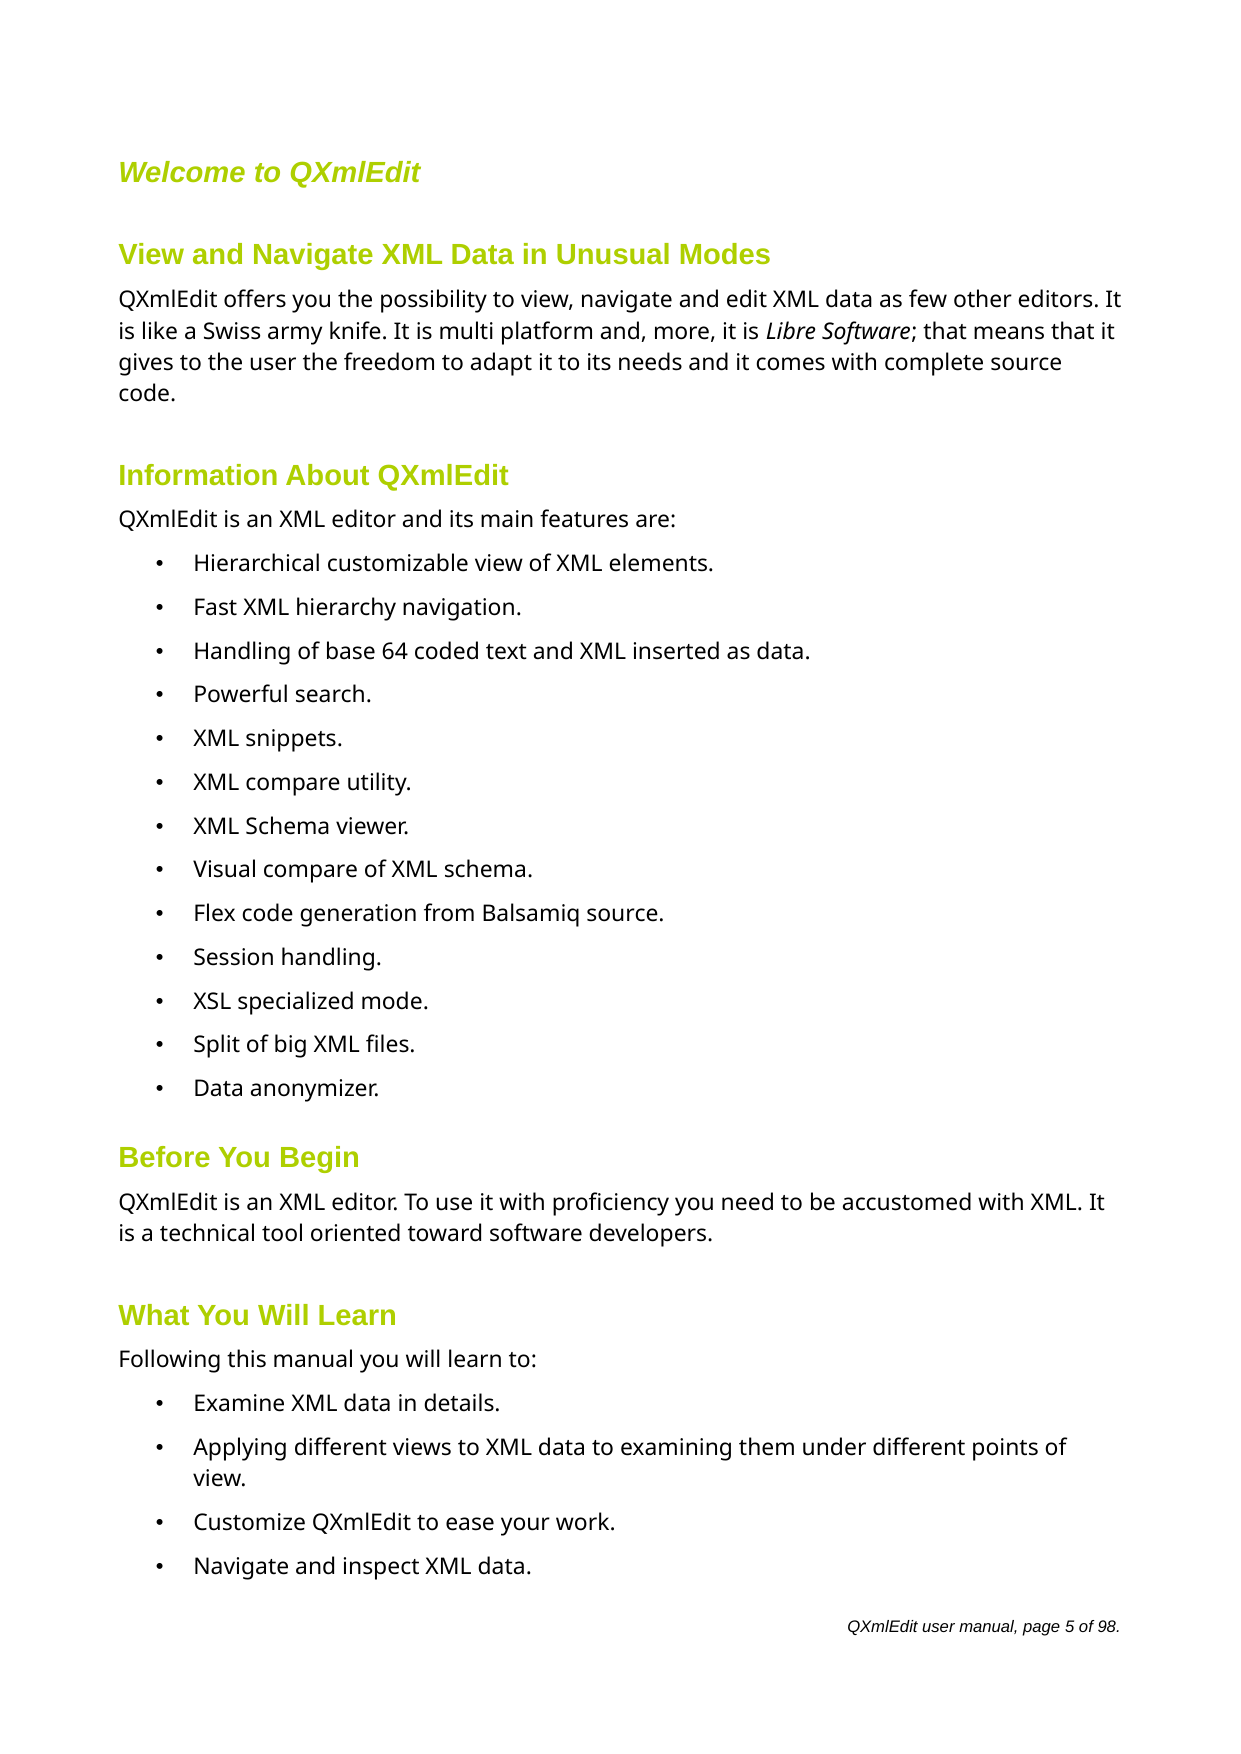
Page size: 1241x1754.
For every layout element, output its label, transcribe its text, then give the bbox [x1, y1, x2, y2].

list Session handling. [156, 941, 1122, 972]
list Applying different views to XML data to examining them under different points of view. [156, 1431, 1122, 1493]
text QXmlEdit is an XML editor and its main features are: [118, 503, 1122, 535]
subtitle Before You Begin [118, 1140, 1122, 1173]
list Visual compare of XML schema. [156, 853, 1122, 885]
list XML compare utility. [156, 766, 1122, 797]
list Data anonymizer. [156, 1072, 1122, 1103]
subtitle What You Will Learn [118, 1297, 1122, 1331]
list Flex code generation from Balsamiq source. [156, 897, 1122, 928]
subtitle Welcome to QXmlEdit [118, 155, 1122, 188]
list Fast XML hierarchy navigation. [156, 591, 1122, 622]
list Customize QXmlEdit to ease your work. [156, 1506, 1122, 1537]
list Navigate and inspect XML data. [156, 1550, 1122, 1581]
list Examine XML data in details. [156, 1387, 1122, 1418]
list Split of big XML files. [156, 1028, 1122, 1059]
text QXmlEdit is an XML editor. To use it with proficiency you need to be accustomed with XML. It is a technical tool oriented toward software developers. [118, 1186, 1122, 1248]
text Following this manual you will learn to: [118, 1343, 1122, 1375]
list Hierarchical customizable view of XML elements. [156, 547, 1122, 578]
subtitle Information About QXmlEdit [118, 457, 1122, 491]
text QXmlEdit offers you the possibility to view, navigate and edit XML data as few other editors. It is like a Swiss army knife. It is multi platform and, more, it is Libre Software; that means that it gives to the user the freedom to adapt it to its needs and it comes with complete source code. [118, 283, 1122, 408]
list Powerful search. [156, 678, 1122, 710]
subtitle View and Navigate XML Data in Unusual Modes [118, 237, 1122, 271]
list XML snippets. [156, 722, 1122, 753]
list XML Schema viewer. [156, 810, 1122, 841]
list Handling of base 64 coded text and XML inserted as data. [156, 635, 1122, 666]
list XSL specialized mode. [156, 985, 1122, 1016]
